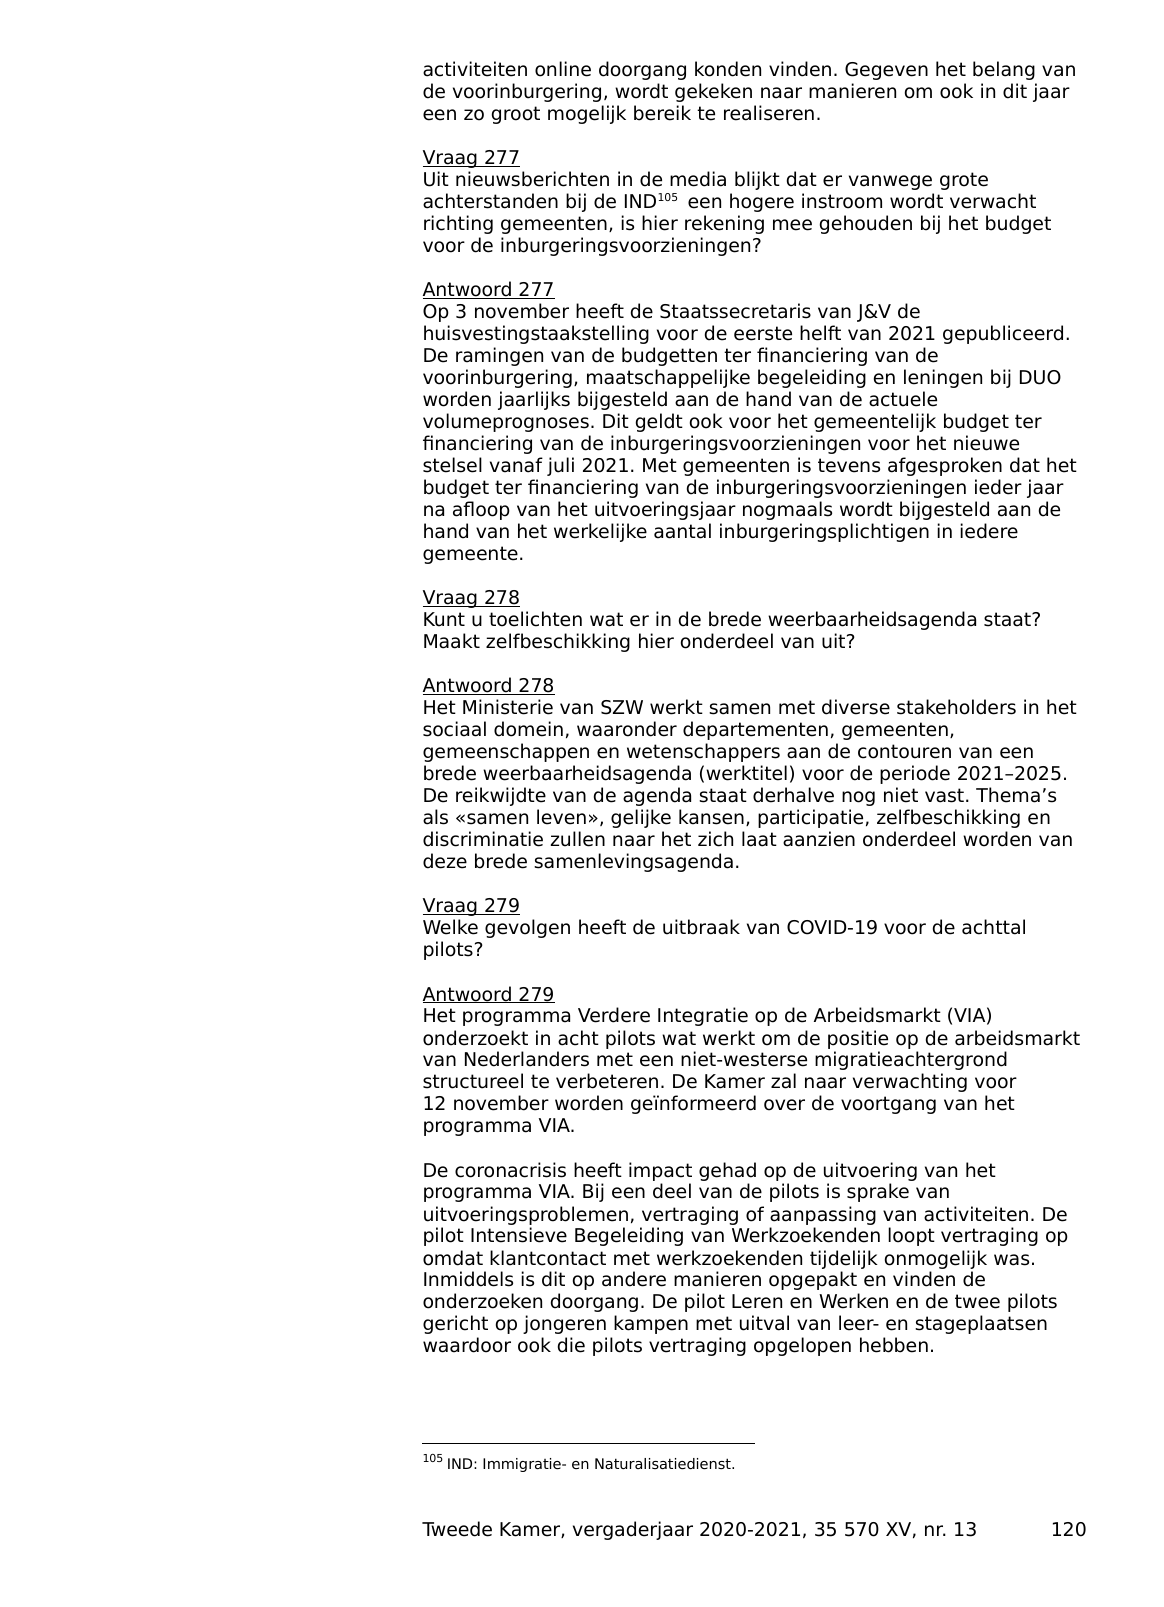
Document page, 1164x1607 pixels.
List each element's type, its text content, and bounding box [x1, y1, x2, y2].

text Op 3 november heeft de Staatssecretaris van J&V de huisvestingstaakstelling voor de eerste helft van 2021 gepubliceerd. De ramingen van de budgetten ter financiering van de voorinburgering, maatschappelijke begeleiding en leningen bij DUO worden jaarlijks bijgesteld aan de hand van de actuele volumeprognoses. Dit geldt ook voor het gemeentelijk budget ter financiering van de inburgeringsvoorzieningen voor het nieuwe stelsel vanaf juli 2021. Met gemeenten is tevens afgesproken dat het budget ter financiering van de inburgeringsvoorzieningen ieder jaar na afloop van het uitvoeringsjaar nogmaals wordt bijgesteld aan de hand van het werkelijke aantal inburgeringsplichtigen in iedere gemeente. [422, 301, 1087, 565]
text Vraag 277 [422, 147, 1087, 169]
text Antwoord 277 [422, 279, 1087, 301]
text Vraag 278 [422, 587, 1087, 609]
text activiteiten online doorgang konden vinden. Gegeven het belang van de voorinburgering, wordt gekeken naar manieren om ook in dit jaar een zo groot mogelijk bereik te realiseren. [422, 59, 1087, 125]
text Uit nieuwsberichten in de media blijkt dat er vanwege grote achterstanden bij de IND een hogere instroom wordt verwacht richting gemeenten, is hier rekening mee gehouden bij het budget voor de inburgeringsvoorzieningen? [422, 169, 1087, 257]
text Kunt u toelichten wat er in de brede weerbaarheidsagenda staat? Maakt zelfbeschikking hier onderdeel van uit? [422, 609, 1087, 653]
text Welke gevolgen heeft de uitbraak van COVID-19 voor de achttal pilots? [422, 917, 1087, 961]
text Antwoord 279 [422, 983, 1087, 1005]
text Het Ministerie van SZW werkt samen met diverse stakeholders in het sociaal domein, waaronder departementen, gemeenten, gemeenschappen en wetenschappers aan de contouren van een brede weerbaarheidsagenda (werktitel) voor de periode 2021–2025. De reikwijdte van de agenda staat derhalve nog niet vast. Thema’s als «samen leven», gelijke kansen, participatie, zelfbeschikking en discriminatie zullen naar het zich laat aanzien onderdeel worden van deze brede samenlevingsagenda. [422, 697, 1087, 873]
text IND: Immigratie- en Naturalisatiedienst. [422, 1452, 1087, 1474]
text Vraag 279 [422, 895, 1087, 917]
text De coronacrisis heeft impact gehad op de uitvoering van het programma VIA. Bij een deel van de pilots is sprake van uitvoeringsproblemen, vertraging of aanpassing van activiteiten. De pilot Intensieve Begeleiding van Werkzoekenden loopt vertraging op omdat klantcontact met werkzoekenden tijdelijk onmogelijk was. Inmiddels is dit op andere manieren opgepakt en vinden de onderzoeken doorgang. De pilot Leren en Werken en de twee pilots gericht op jongeren kampen met uitval van leer- en stageplaatsen waardoor ook die pilots vertraging opgelopen hebben. [422, 1159, 1087, 1357]
text Het programma Verdere Integratie op de Arbeidsmarkt (VIA) onderzoekt in acht pilots wat werkt om de positie op de arbeidsmarkt van Nederlanders met een niet-westerse migratieachtergrond structureel te verbeteren. De Kamer zal naar verwachting voor 12 november worden geïnformeerd over de voortgang van het programma VIA. [422, 1005, 1087, 1137]
text Antwoord 278 [422, 675, 1087, 697]
